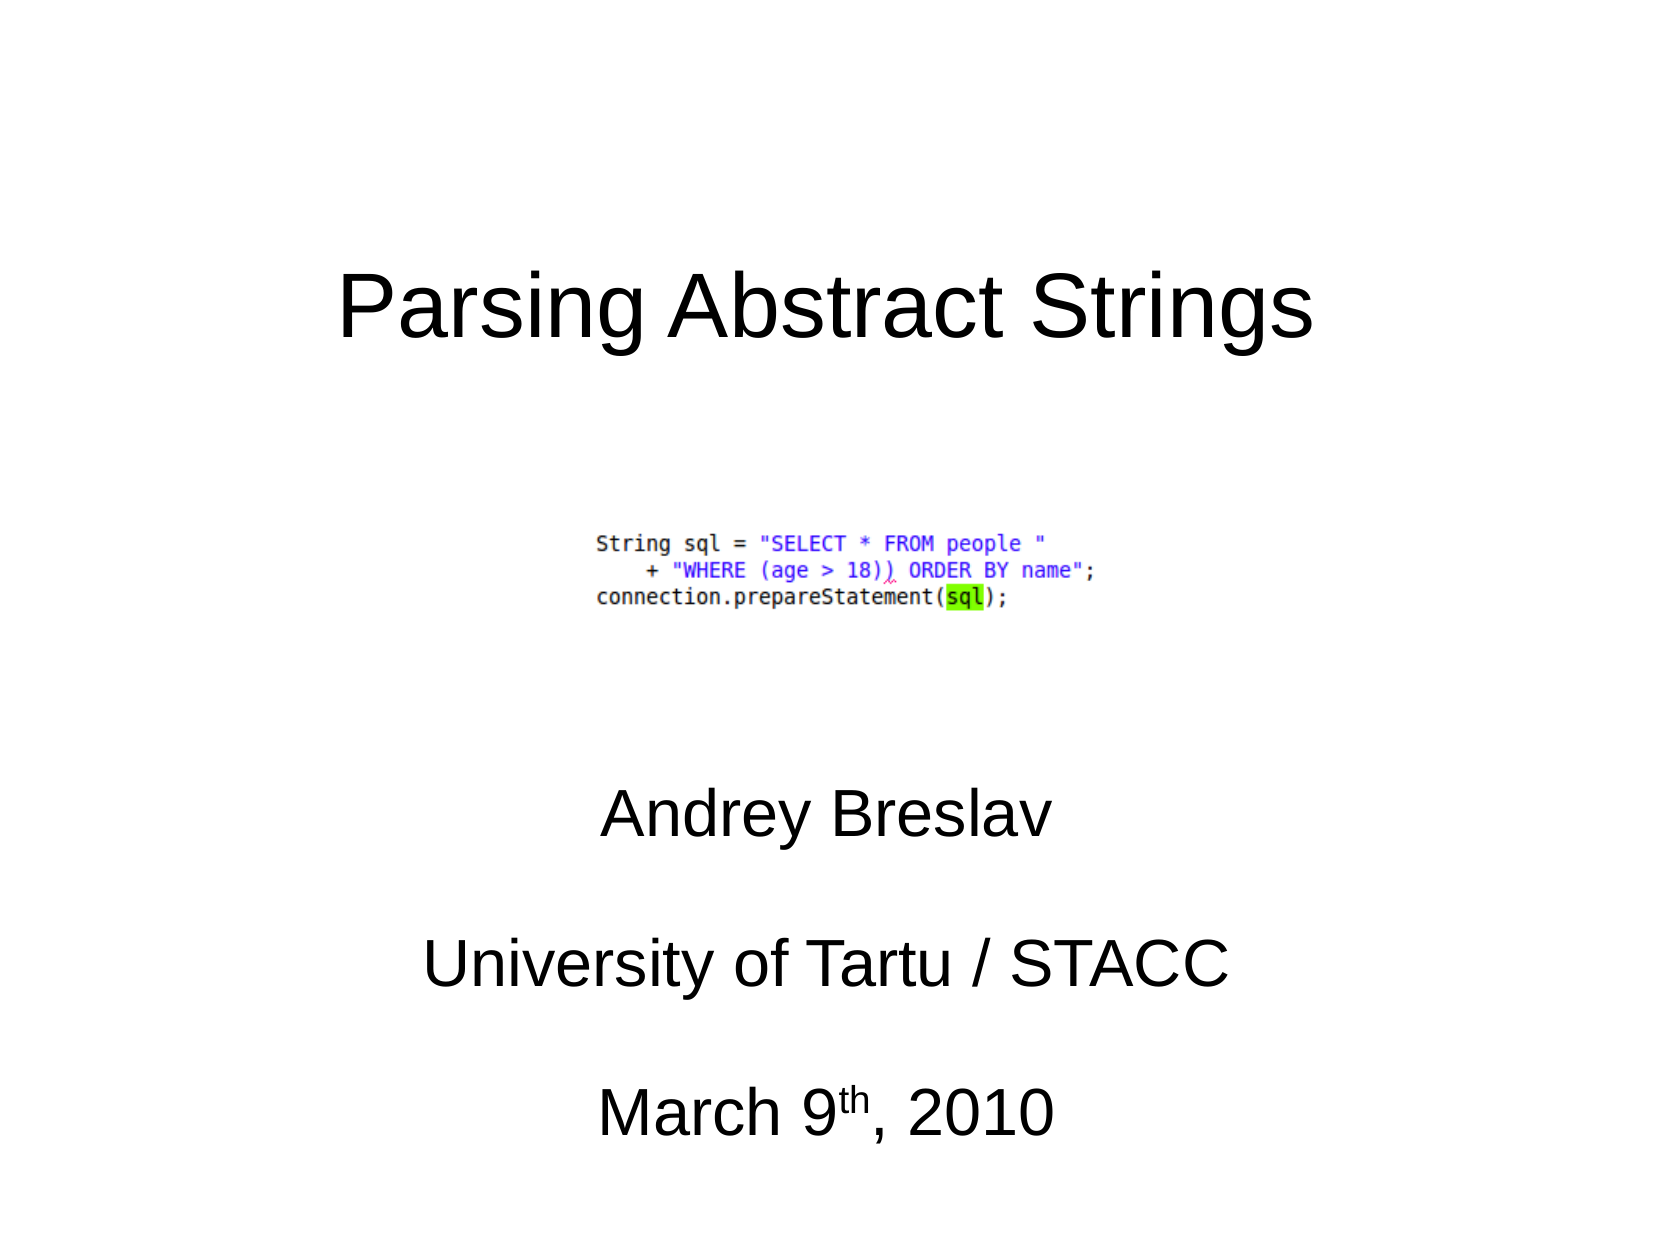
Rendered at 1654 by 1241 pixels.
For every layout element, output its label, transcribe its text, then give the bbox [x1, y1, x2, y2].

title Parsing Abstract Strings [82, 49, 1571, 563]
subtitle Andrey Breslav University of Tartu / STACC March 9th, 2010 [82, 774, 1571, 1152]
picture [562, 530, 1126, 632]
